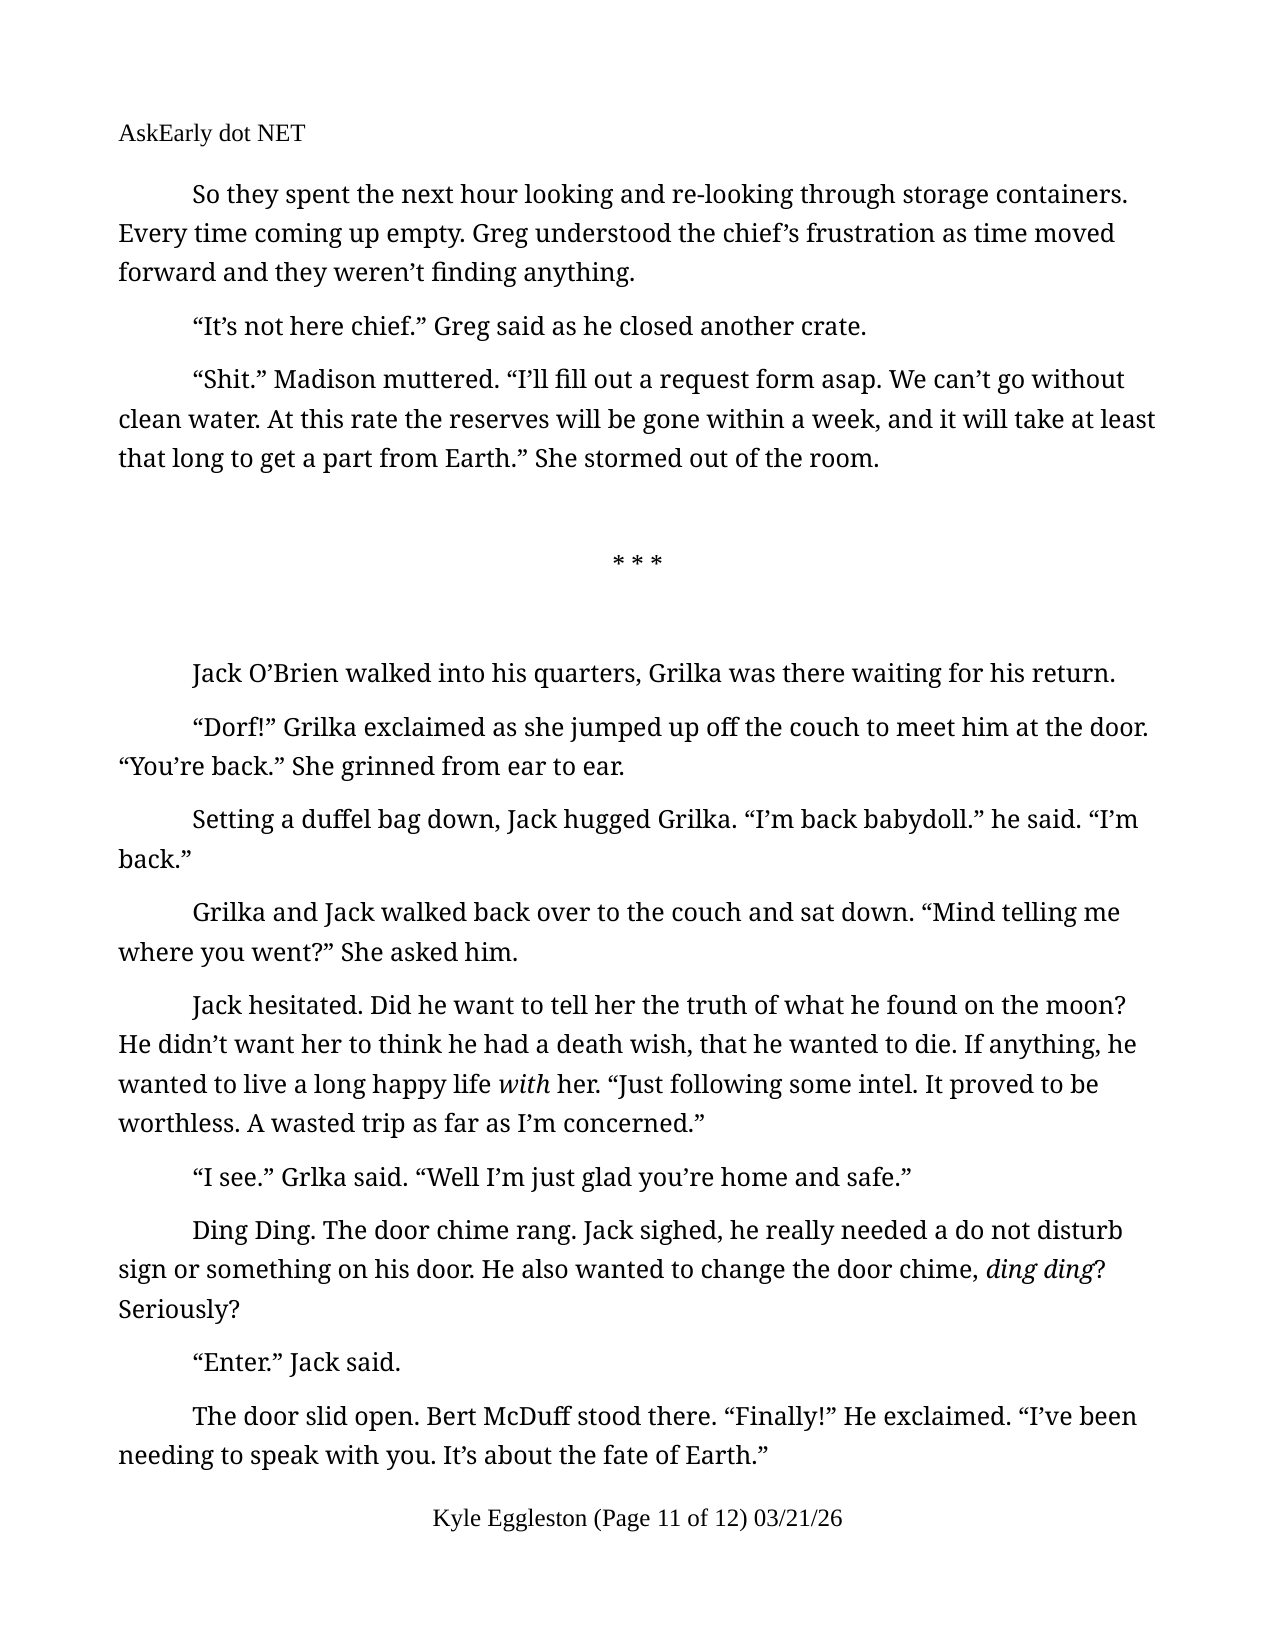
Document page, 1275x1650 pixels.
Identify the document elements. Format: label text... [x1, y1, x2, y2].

text Grilka and Jack walked back over to the couch and sat down. “Mind telling me where you went?” She asked him. [118, 895, 1157, 968]
text The door slid open. Bert McDuff stood there. “Finally!” He exclaimed. “I’ve been needing to speak with you. It’s about the fate of Earth.” [118, 1399, 1157, 1472]
text Jack hesitated. Did he want to tell her the truth of what he found on the moon? He didn’t want her to think he had a death wish, that he wanted to die. If anything, he wanted to live a long happy life with her. “Just following some intel. It proved to be worthless. A wasted trip as far as I’m concerned.” [118, 988, 1157, 1139]
text Jack O’Brien walked into his quarters, Grilka was there waiting for his return. [118, 656, 1157, 689]
text “I see.” Grlka said. “Well I’m just glad you’re home and safe.” [118, 1159, 1157, 1193]
text So they spent the next hour looking and re-looking through storage containers. Every time coming up empty. Greg understood the chief’s frustration as time moved forward and they weren’t finding anything. [118, 176, 1157, 289]
text * * * [118, 548, 1157, 582]
text “Dorf!” Grilka exclaimed as she jumped up off the couch to meet him at the door. “You’re back.” She grinned from ear to ear. [118, 709, 1157, 782]
text Setting a duffel bag down, Jack hugged Grilka. “I’m back babydoll.” he said. “I’m back.” [118, 802, 1157, 875]
text “Shit.” Madison muttered. “I’ll fill out a request form asap. We can’t go without clean water. At this rate the reserves will be gone within a week, and it will take at least that long to get a part from Earth.” She stormed out of the room. [118, 362, 1157, 474]
text “It’s not here chief.” Greg said as he closed another crate. [118, 308, 1157, 342]
text Ding Ding. The door chime rang. Jack sighed, he really needed a do not disturb sign or something on his door. He also wanted to change the door chime, ding ding? Seriously? [118, 1213, 1157, 1325]
text “Enter.” Jack said. [118, 1345, 1157, 1379]
